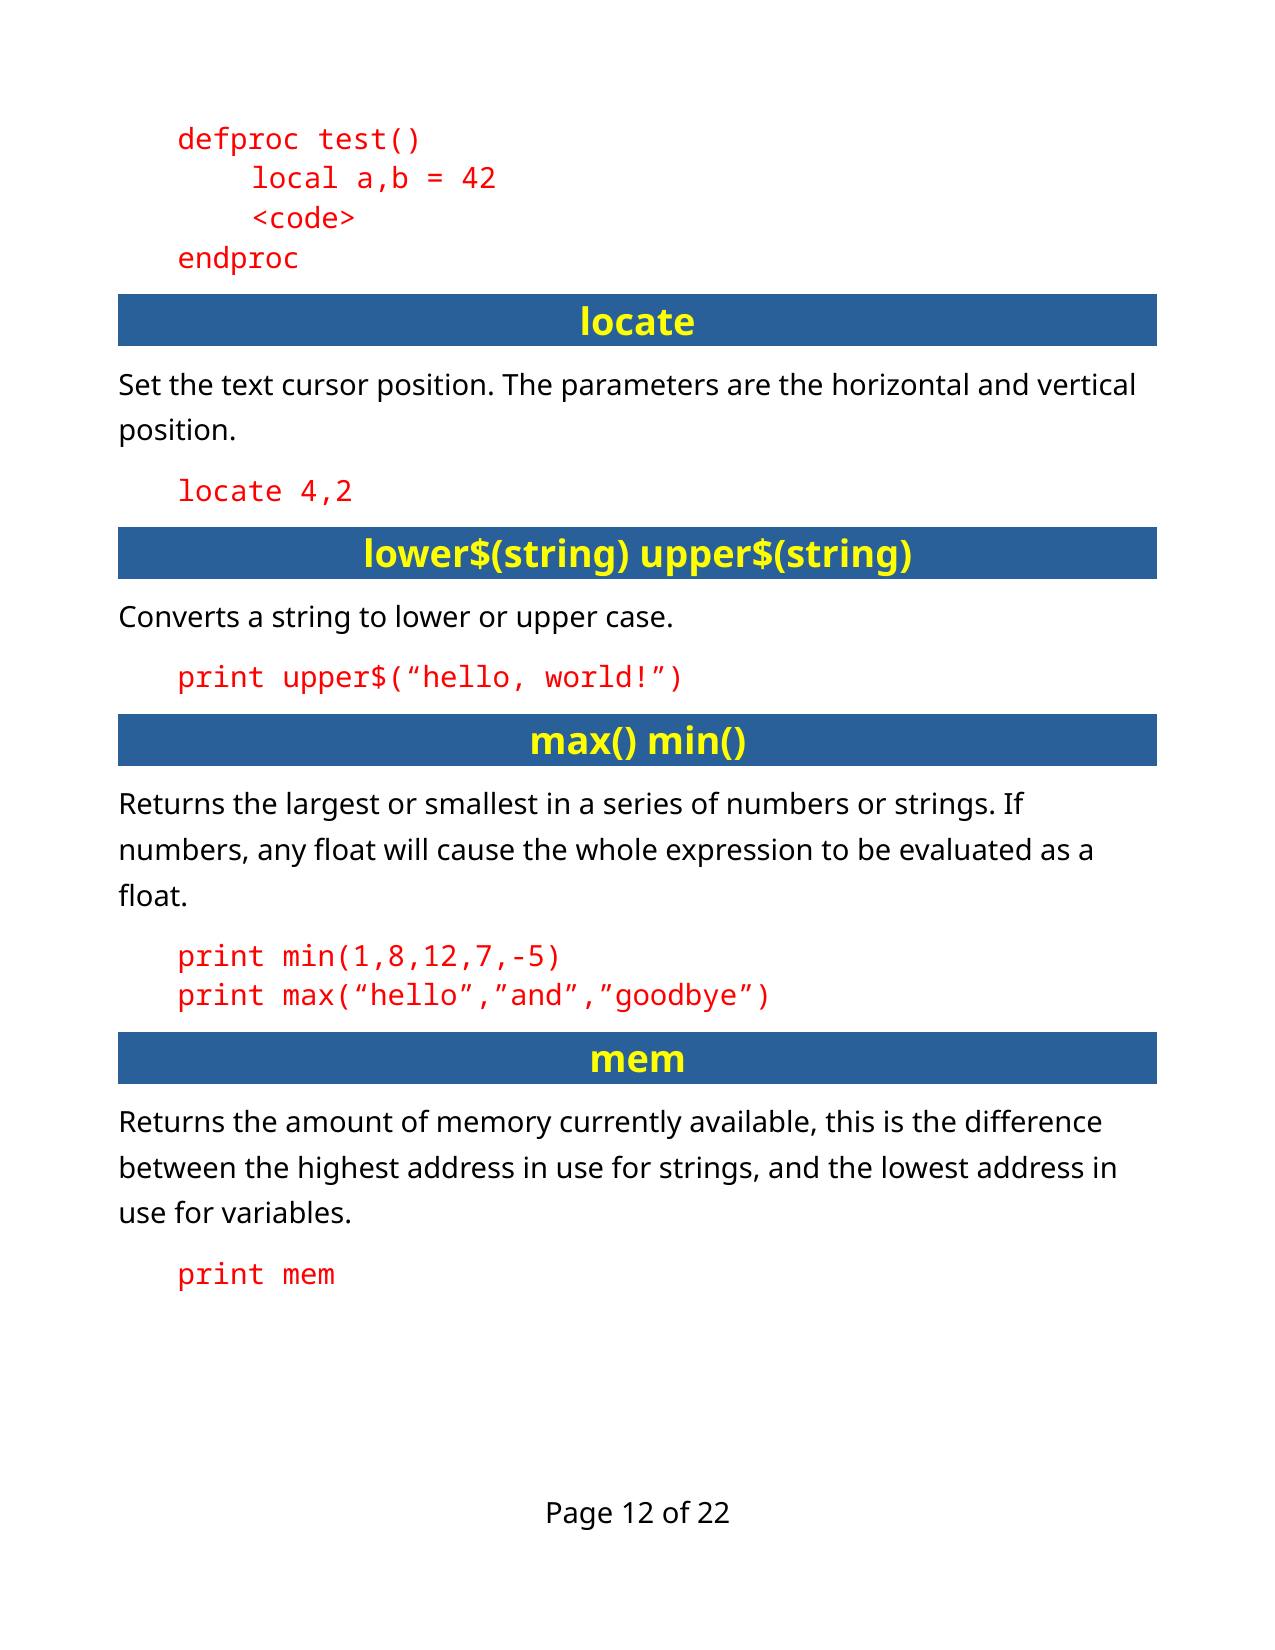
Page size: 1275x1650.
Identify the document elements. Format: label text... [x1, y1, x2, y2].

text print max(“HELLO”,”AND”,”GOODBYE”) [177, 975, 1157, 1014]
text Returns the largest or smallest in a series of numbers or strings. If numbers, any float will cause the whole expression to be evaluated as a float. [118, 783, 1157, 914]
text local a,b = 42 [177, 158, 1157, 197]
subtitle lower$(string) upper$(string) [118, 527, 1157, 579]
subtitle mem [118, 1032, 1157, 1084]
text locate 4,2 [177, 470, 1157, 509]
text <code> [177, 197, 1157, 237]
text print min(1,8,12,7,-5) [177, 935, 1157, 975]
text endproc [177, 237, 1157, 277]
subtitle max() min() [118, 714, 1157, 766]
text Converts a string to lower or upper case. [118, 597, 1157, 636]
text print upper$(“hello, world!”) [177, 657, 1157, 696]
text Set the text cursor position. The parameters are the horizontal and vertical position. [118, 364, 1157, 449]
text defproc test() [177, 118, 1157, 158]
subtitle locate [118, 294, 1157, 346]
text Returns the amount of memory currently available, this is the difference between the highest address in use for strings, and the lowest address in use for variables. [118, 1101, 1157, 1232]
text print mem [177, 1253, 1157, 1293]
